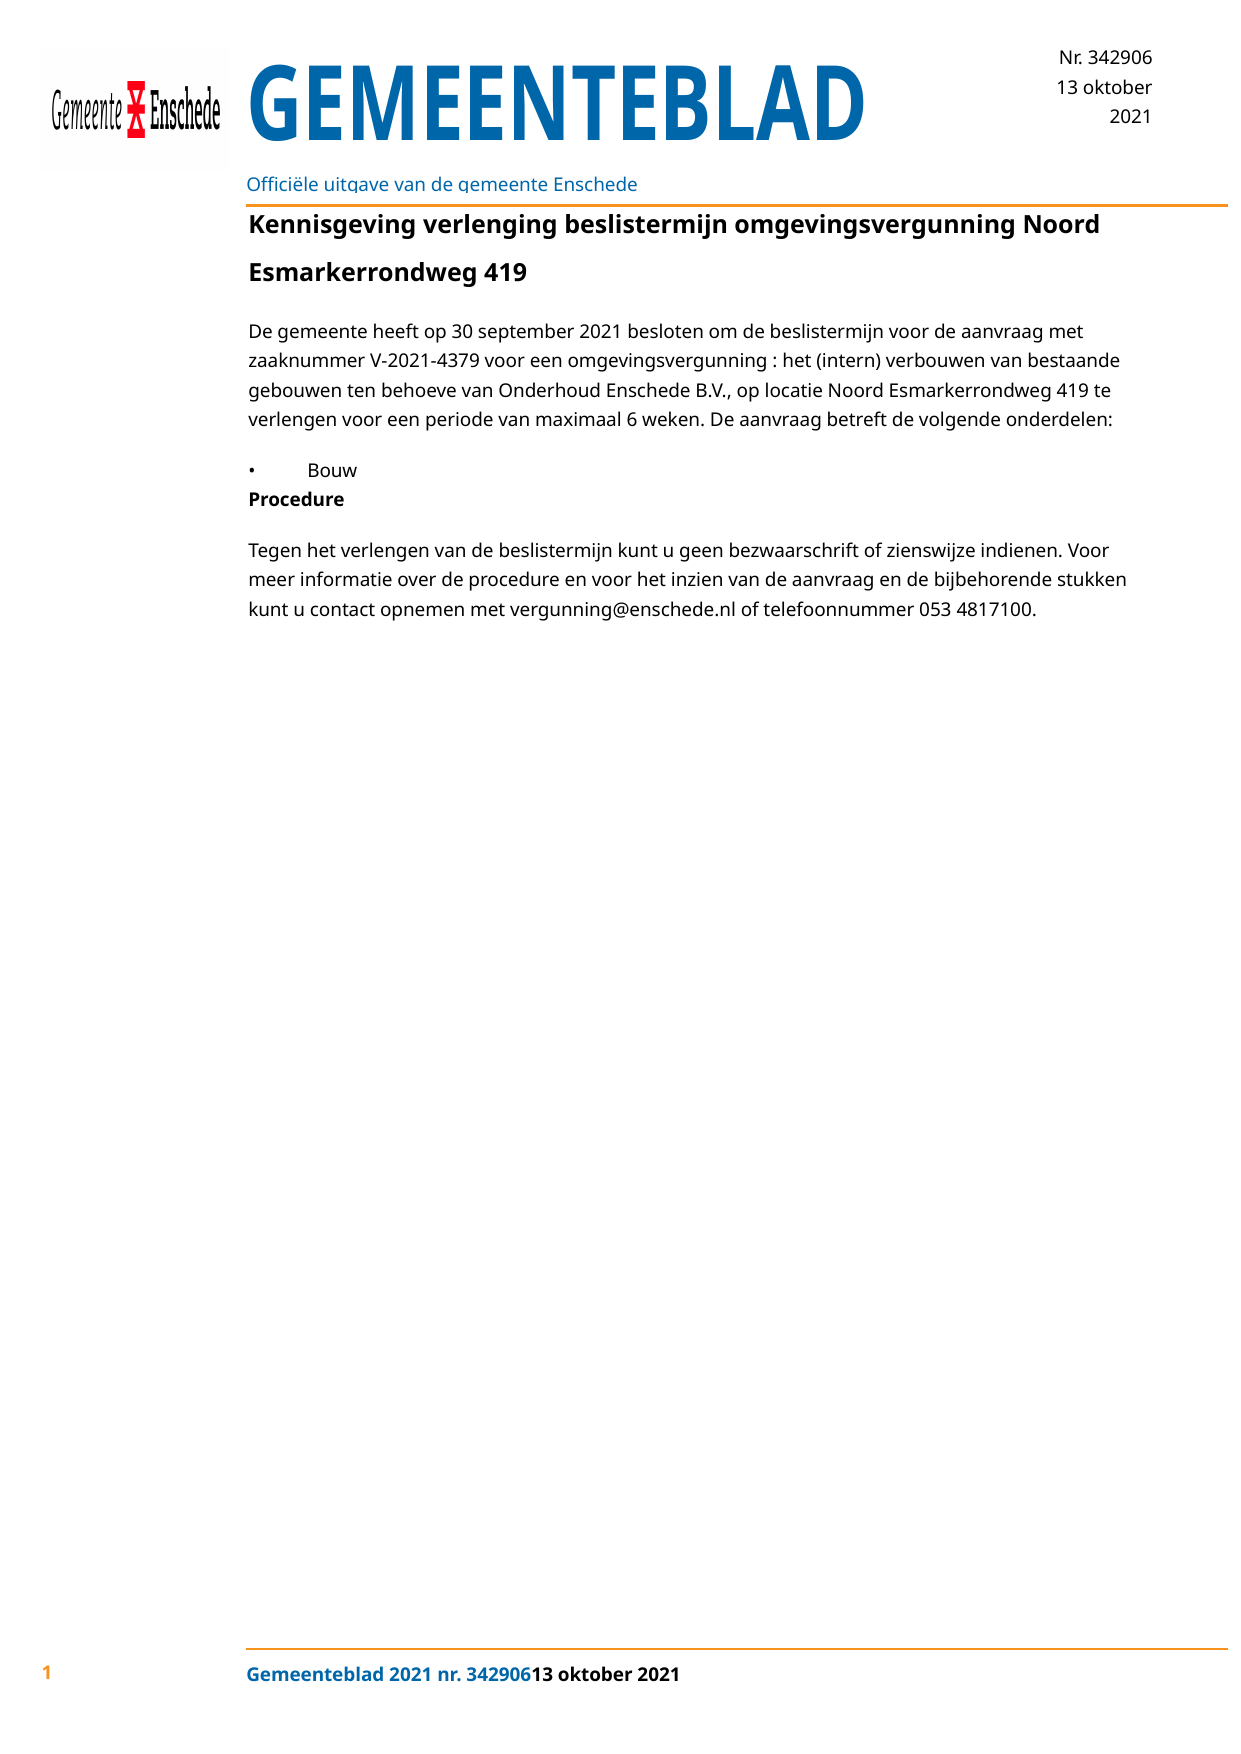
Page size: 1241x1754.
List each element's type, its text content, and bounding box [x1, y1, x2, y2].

text Tegen het verlengen van de beslistermijn kunt u geen bezwaarschrift of zienswijze indienen. Voor meer informatie over de procedure en voor het inzien van de aanvraag en de bijbehorende stukken kunt u contact opnemen met vergunning@enschede.nl of telefoonnummer 053 4817100. [248, 537, 1152, 622]
picture [41, 47, 231, 172]
text Procedure [248, 487, 1152, 512]
text Kennisgeving verlenging beslistermijn omgevingsvergunning Noord Esmarkerrondweg 419 [248, 207, 1152, 288]
list Bouw [248, 457, 1152, 483]
text De gemeente heeft op 30 september 2021 besloten om de beslistermijn voor de aanvraag met zaaknummer V-2021-4379 voor een omgevingsvergunning : het (intern) verbouwen van bestaande gebouwen ten behoeve van Onderhoud Enschede B.V., op locatie Noord Esmarkerrondweg 419 te verlengen voor een periode van maximaal 6 weken. De aanvraag betreft de volgende onderdelen: [248, 318, 1152, 432]
